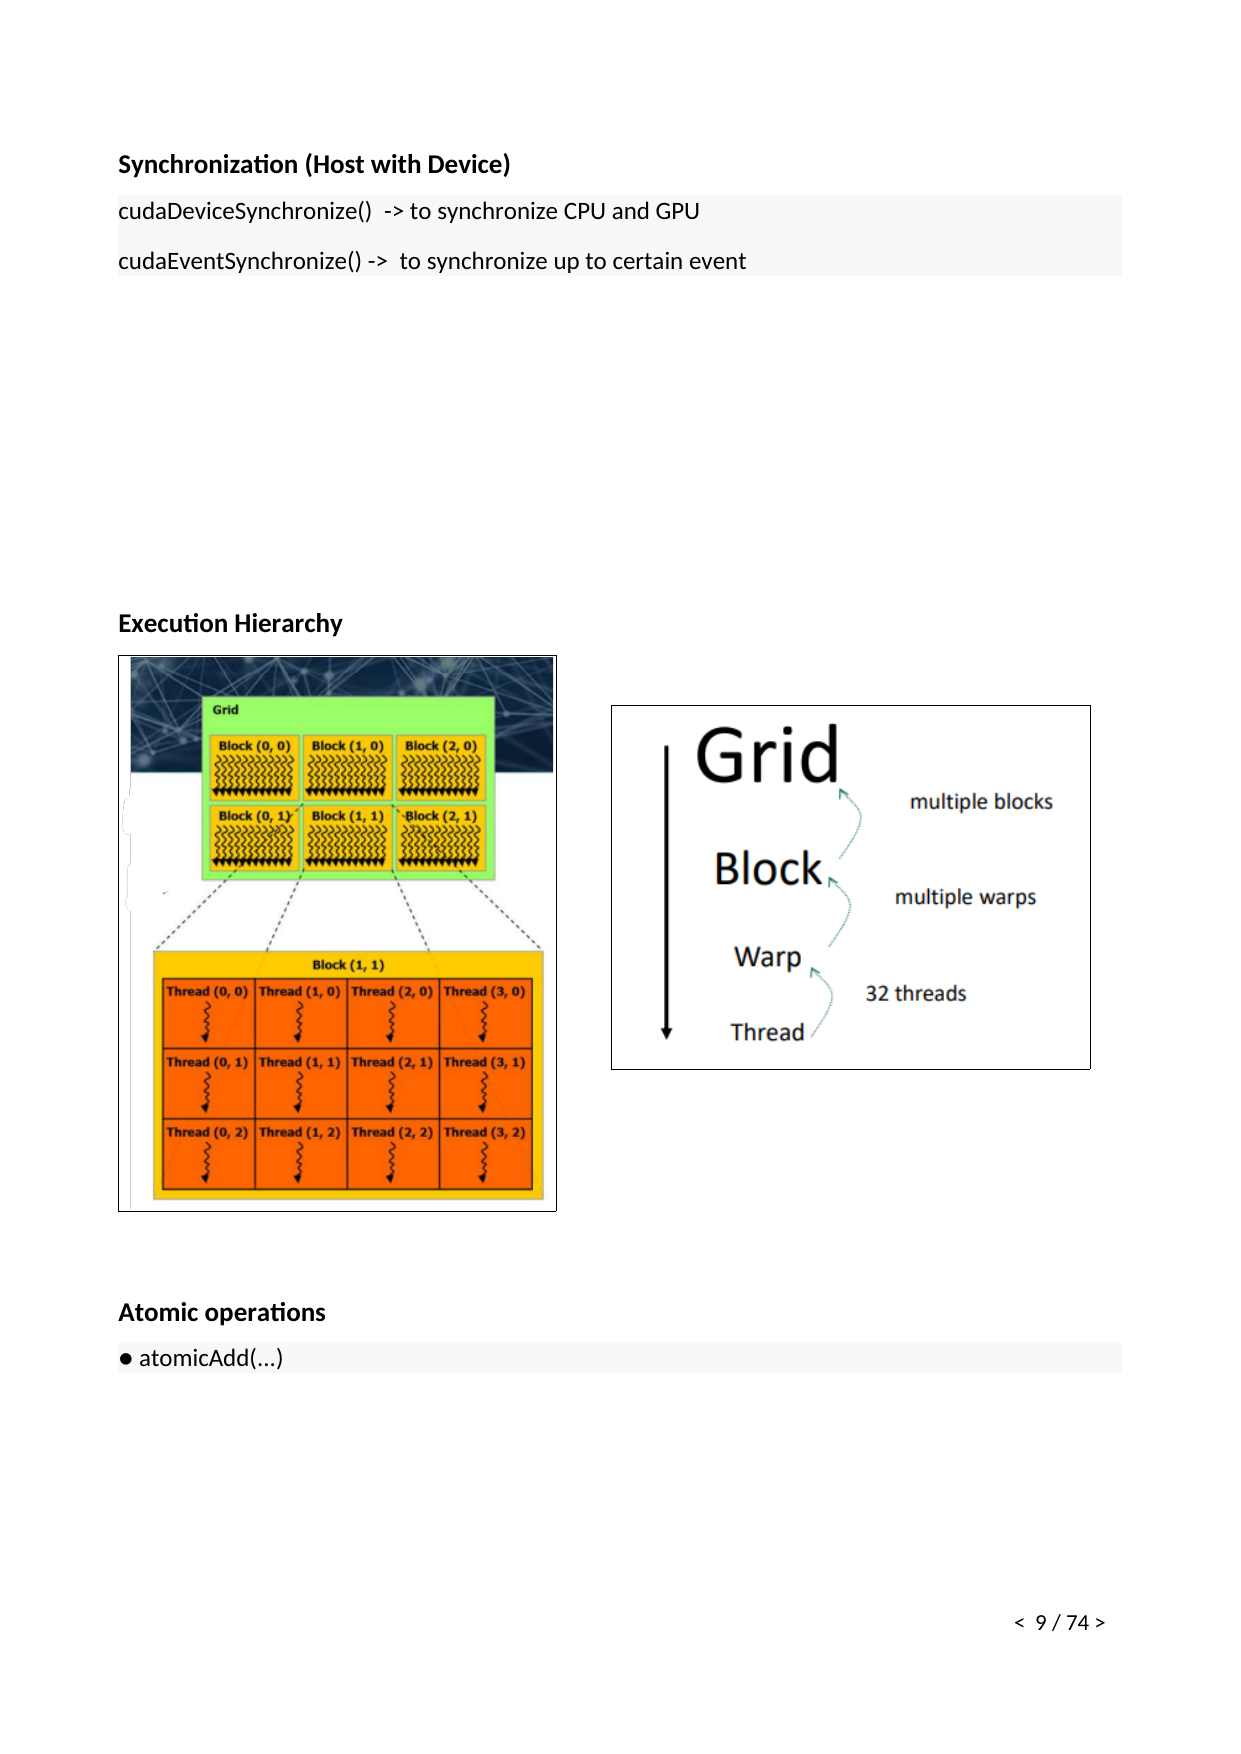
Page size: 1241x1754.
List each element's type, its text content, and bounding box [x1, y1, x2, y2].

subtitle Synchronization (Host with Device) [118, 148, 1122, 181]
subtitle Atomic operations [118, 1295, 1122, 1328]
picture [614, 707, 1087, 1067]
text cudaDeviceSynchronize() -> to synchronize CPU and GPU [118, 195, 1122, 226]
picture [121, 657, 554, 1209]
text ● atomicAdd(...) [118, 1342, 1122, 1373]
subtitle Execution Hierarchy [118, 607, 1122, 640]
text cudaEventSynchronize() -> to synchronize up to certain event [118, 245, 1122, 276]
